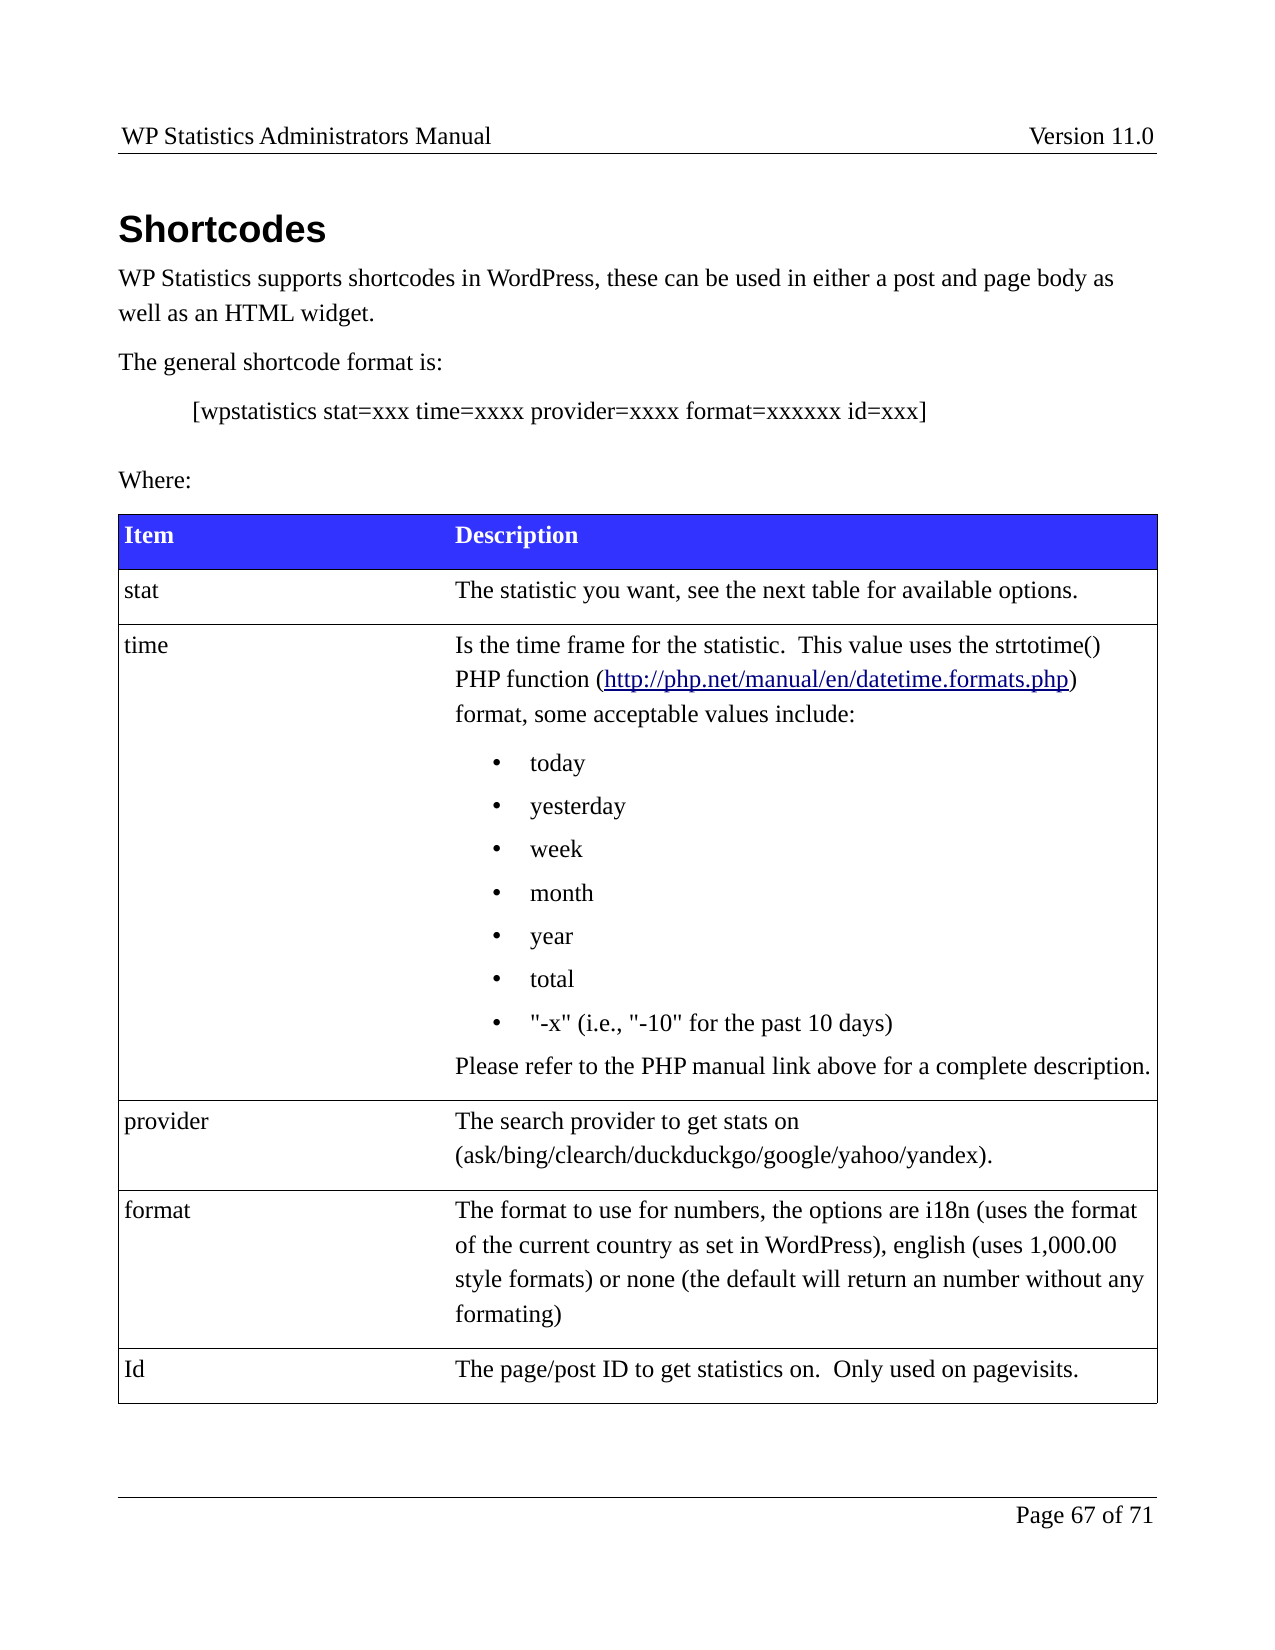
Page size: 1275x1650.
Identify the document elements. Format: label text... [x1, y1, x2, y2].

table_cell The format to use for numbers, the options are i18n (uses the format of the current country as set in WordPress), english (uses 1,000.00 style formats) or none (the default will return an number without any formating) [449, 1191, 1157, 1348]
table_cell The page/post ID to get statistics on. Only used on pagevisits. [449, 1349, 1157, 1403]
table_cell time [119, 625, 449, 1100]
table_cell Id [119, 1349, 449, 1403]
text The general shortcode format is: [118, 347, 1157, 376]
table_cell Is the time frame for the statistic. This value uses the strtotime() PHP function (http://php.net/manual/en/datetime.formats.php) format, some acceptable values include: today yesterday week month year total "-x" (i.e., "-10" for the past 10 days) Please refer to the PHP manual link above for a complete description. [449, 625, 1157, 1100]
text WP Statistics supports shortcodes in WordPress, these can be used in either a post and page body as well as an HTML widget. [118, 263, 1157, 327]
table_cell The search provider to get stats on (ask/bing/clearch/duckduckgo/google/yahoo/yandex). [449, 1101, 1157, 1189]
table_cell provider [119, 1101, 449, 1189]
table_cell stat [119, 570, 449, 624]
table_cell format [119, 1191, 449, 1348]
table_header Item [119, 515, 449, 569]
text [wpstatistics stat=xxx time=xxxx provider=xxxx format=xxxxxx id=xxx] Where: [118, 396, 1157, 494]
table_header Description [449, 515, 1157, 569]
table_cell The statistic you want, see the next table for available options. [449, 570, 1157, 624]
subtitle Shortcodes [118, 207, 1157, 251]
